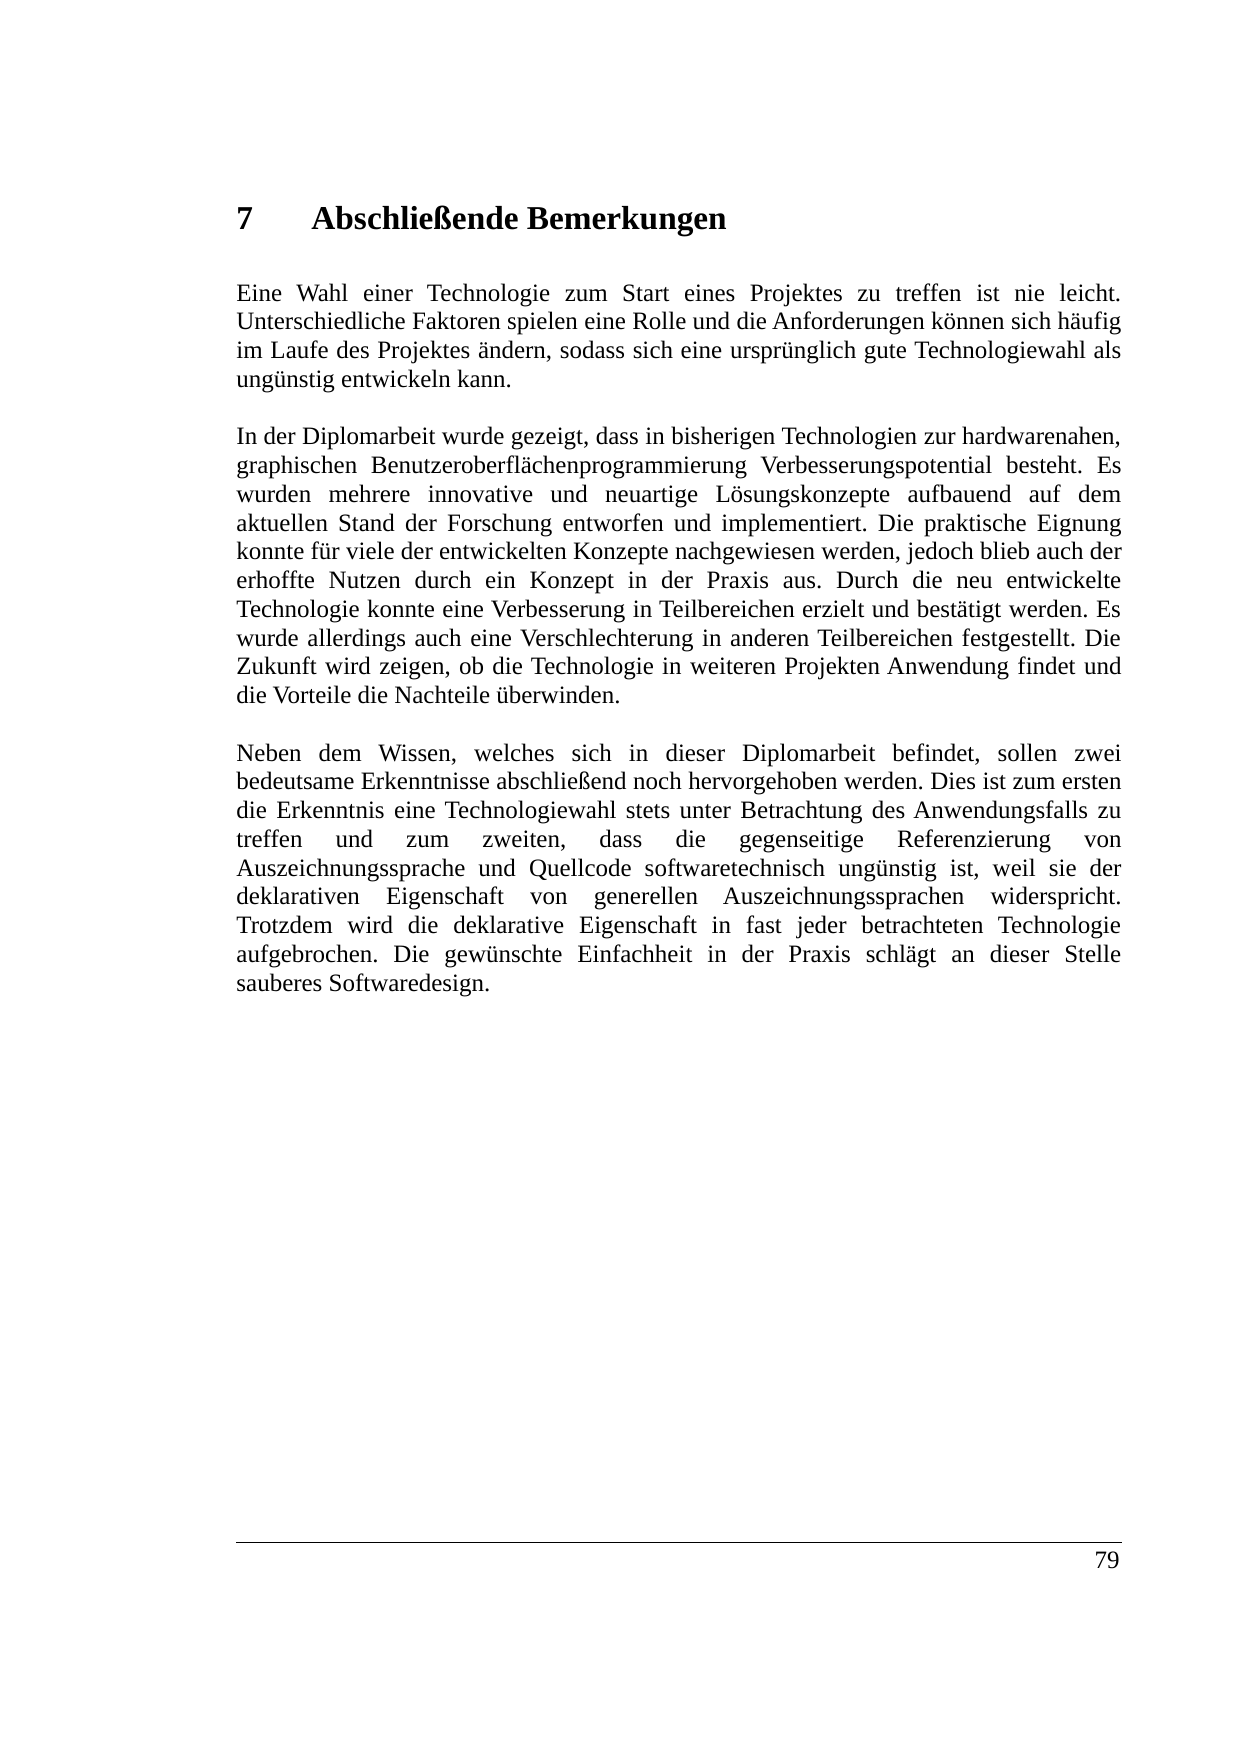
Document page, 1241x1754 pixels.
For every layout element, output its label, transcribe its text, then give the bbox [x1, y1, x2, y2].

text Eine Wahl einer Technologie zum Start eines Projektes zu treffen ist nie leicht. Unterschiedliche Faktoren spielen eine Rolle und die Anforderungen können sich häufig im Laufe des Projektes ändern, sodass sich eine ursprünglich gute Technologiewahl als ungünstig entwickeln kann. [236, 278, 1122, 393]
text In der Diplomarbeit wurde gezeigt, dass in bisherigen Technologien zur hardwarenahen, graphischen Benutzeroberflächenprogrammierung Verbesserungspotential besteht. Es wurden mehrere innovative und neuartige Lösungskonzepte aufbauend auf dem aktuellen Stand der Forschung entworfen und implementiert. Die praktische Eignung konnte für viele der entwickelten Konzepte nachgewiesen werden, jedoch blieb auch der erhoffte Nutzen durch ein Konzept in der Praxis aus. Durch die neu entwickelte Technologie konnte eine Verbesserung in Teilbereichen erzielt und bestätigt werden. Es wurde allerdings auch eine Verschlechterung in anderen Teilbereichen festgestellt. Die Zukunft wird zeigen, ob die Technologie in weiteren Projekten Anwendung findet und die Vorteile die Nachteile überwinden. [236, 421, 1122, 709]
text Neben dem Wissen, welches sich in dieser Diplomarbeit befindet, sollen zwei bedeutsame Erkenntnisse abschließend noch hervorgehoben werden. Dies ist zum ersten die Erkenntnis eine Technologiewahl stets unter Betrachtung des Anwendungsfalls zu treffen und zum zweiten, dass die gegenseitige Referenzierung von Auszeichnungssprache und Quellcode softwaretechnisch ungünstig ist, weil sie der deklarativen Eigenschaft von generellen Auszeichnungssprachen widerspricht. Trotzdem wird die deklarative Eigenschaft in fast jeder betrachteten Technologie aufgebrochen. Die gewünschte Einfachheit in der Praxis schlägt an dieser Stelle sauberes Softwaredesign. [236, 738, 1122, 996]
subtitle Abschließende Bemerkungen [236, 198, 1122, 236]
